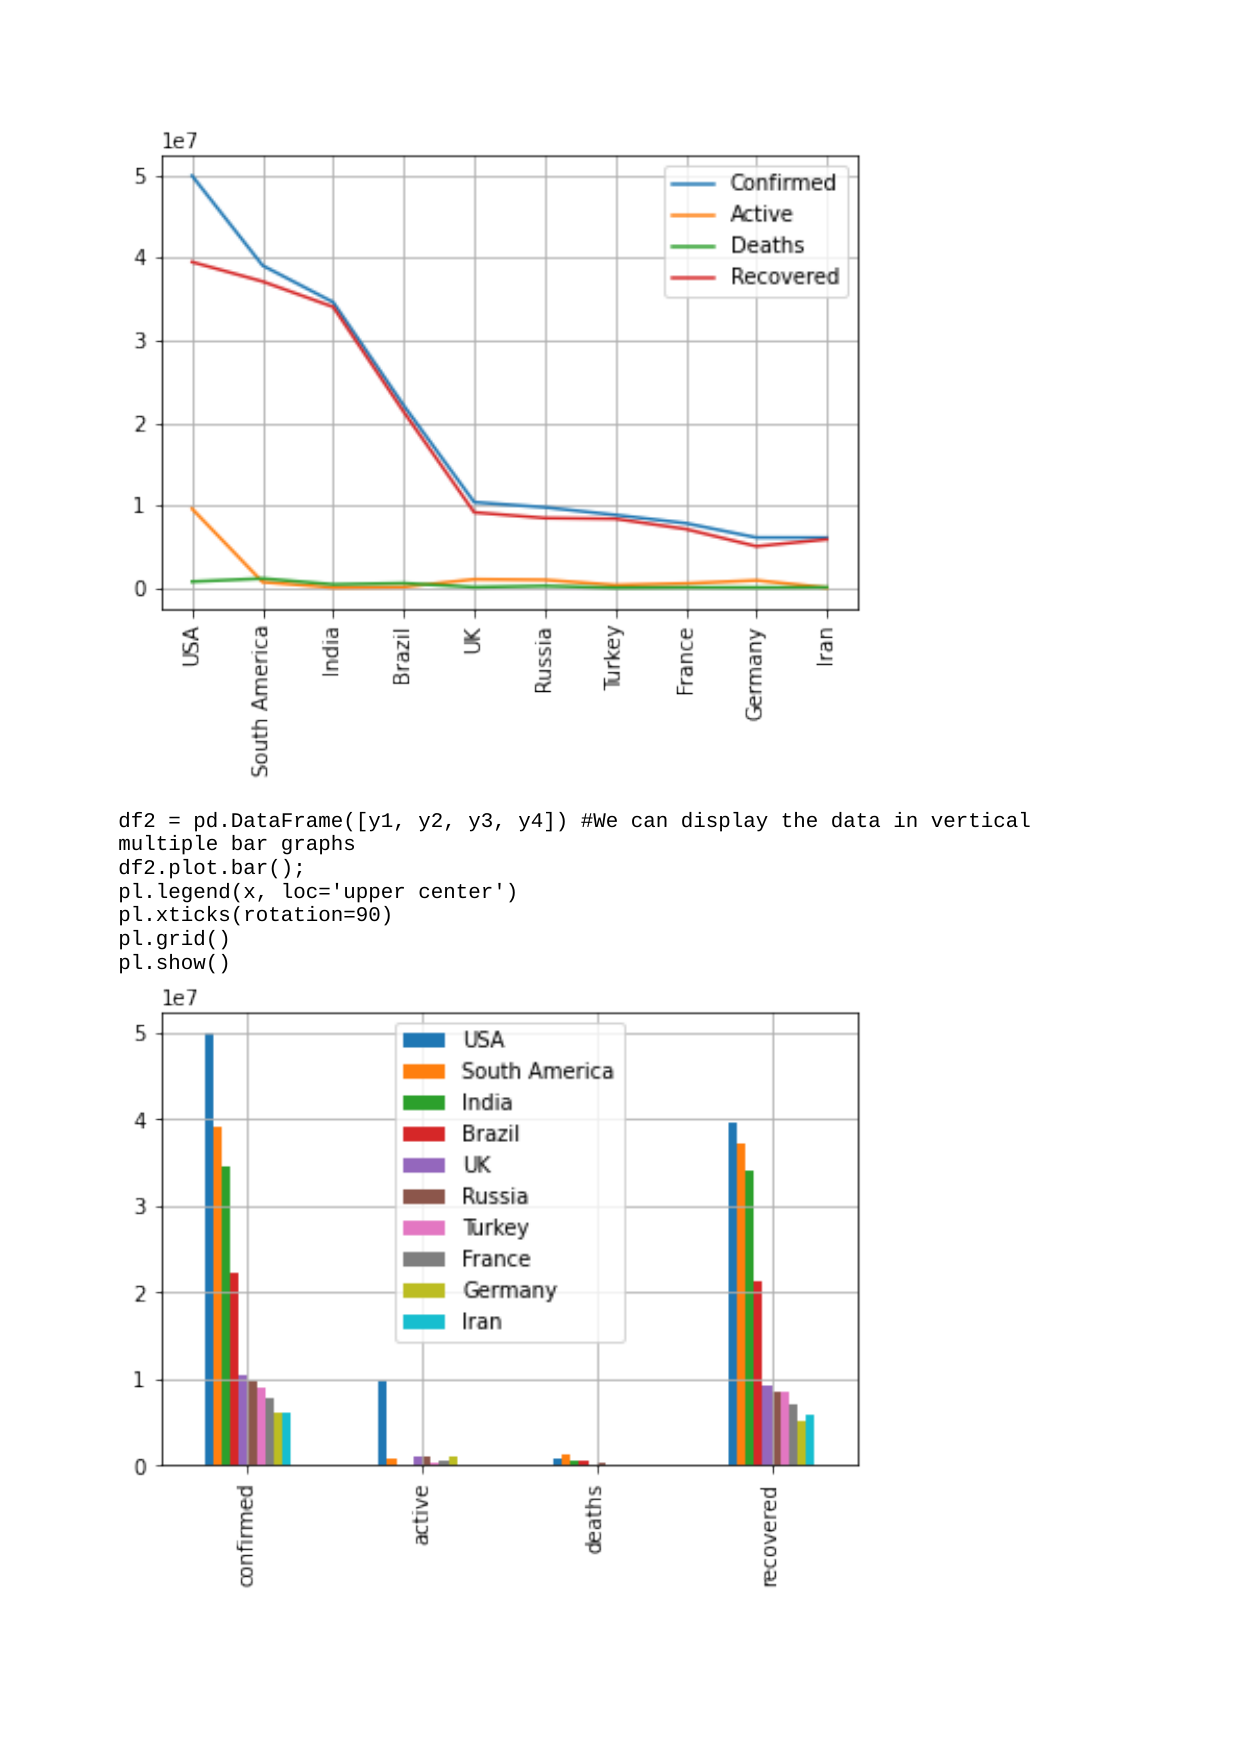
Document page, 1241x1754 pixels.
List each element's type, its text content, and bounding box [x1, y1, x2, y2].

text df2 = pd.DataFrame([y1, y2, y3, y4]) #We can display the data in vertical multiple bar graphs [118, 810, 1122, 857]
text pl.grid() [118, 928, 1122, 952]
text pl.legend(x, loc='upper center') [118, 881, 1122, 904]
picture [118, 975, 873, 1601]
text pl.xticks(rotation=90) [118, 904, 1122, 928]
text pl.show() [118, 952, 1122, 975]
text df2.plot.bar(); [118, 857, 1122, 881]
picture [118, 118, 873, 791]
